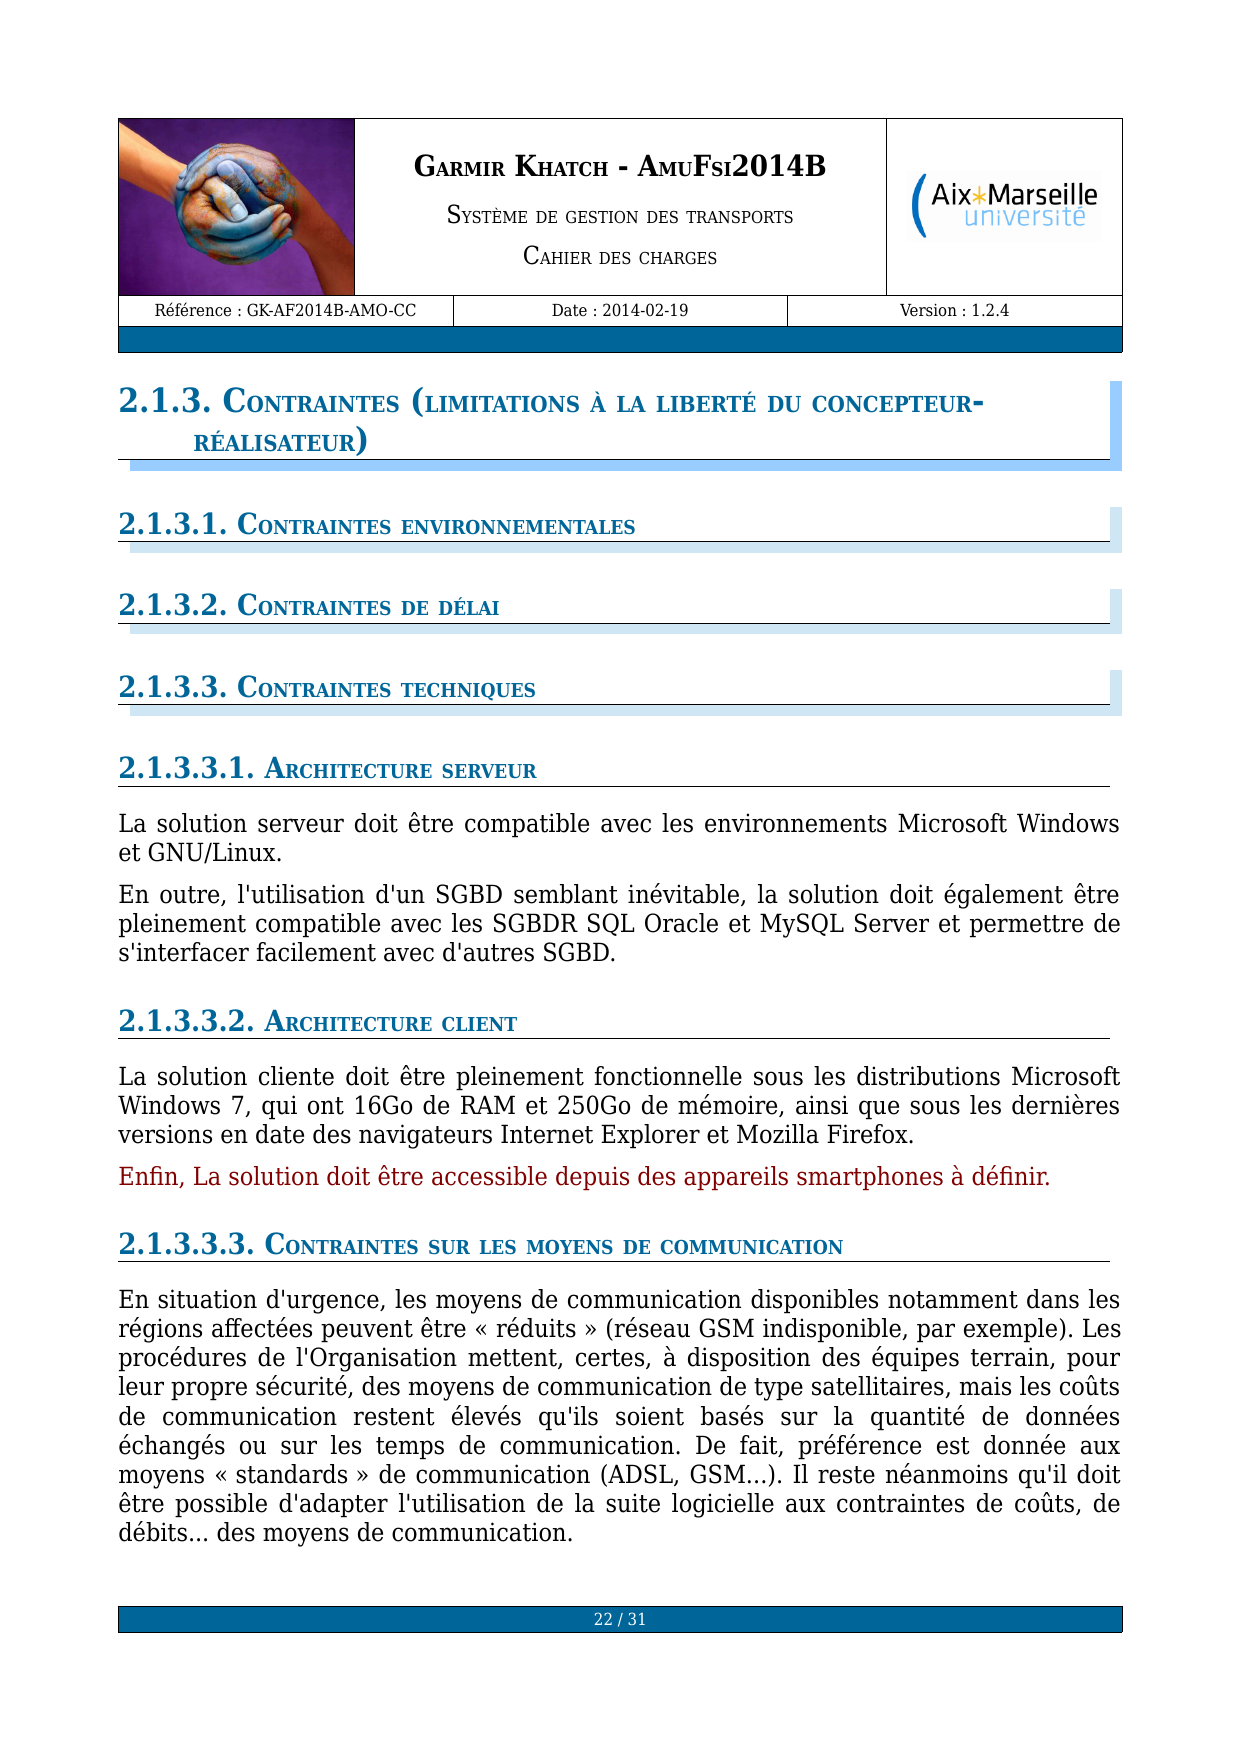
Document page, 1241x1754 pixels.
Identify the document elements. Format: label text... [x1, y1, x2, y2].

subtitle Contraintes techniques [118, 670, 1110, 704]
subtitle Contraintes environnementales [118, 507, 1110, 541]
subtitle Contraintes (limitations à la liberté du concepteur-réalisateur) [118, 381, 1110, 459]
subtitle Contraintes sur les moyens de communication [118, 1227, 1110, 1261]
text Enfin, La solution doit être accessible depuis des appareils smartphones à définir. [118, 1162, 1122, 1191]
text En outre, l'utilisation d'un SGBD semblant inévitable, la solution doit également être pleinement compatible avec les SGBDR SQL Oracle et MySQL Server et permettre de s'interfacer facilement avec d'autres SGBD. [118, 880, 1122, 968]
text La solution cliente doit être pleinement fonctionnelle sous les distributions Microsoft Windows 7, qui ont 16Go de RAM et 250Go de mémoire, ainsi que sous les dernières versions en date des navigateurs Internet Explorer et Mozilla Firefox. [118, 1062, 1122, 1149]
picture [119, 119, 354, 295]
subtitle Architecture client [118, 1004, 1110, 1038]
text La solution serveur doit être compatible avec les environnements Microsoft Windows et GNU/Linux. [118, 809, 1122, 868]
text En situation d'urgence, les moyens de communication disponibles notamment dans les régions affectées peuvent être « réduits » (réseau GSM indisponible, par exemple). Les procédures de l'Organisation mettent, certes, à disposition des équipes terrain, pour leur propre sécurité, des moyens de communication de type satellitaires, mais les coûts de communication restent élevés qu'ils soient basés sur la quantité de données échangés ou sur les temps de communication. De fait, préférence est donnée aux moyens « standards » de communication (ADSL, GSM...). Il reste néanmoins qu'il doit être possible d'adapter l'utilisation de la suite logicielle aux contraintes de coûts, de débits... des moyens de communication. [118, 1285, 1122, 1548]
subtitle Contraintes de délai [118, 588, 1110, 623]
subtitle Architecture serveur [118, 752, 1110, 786]
picture [887, 126, 1122, 288]
